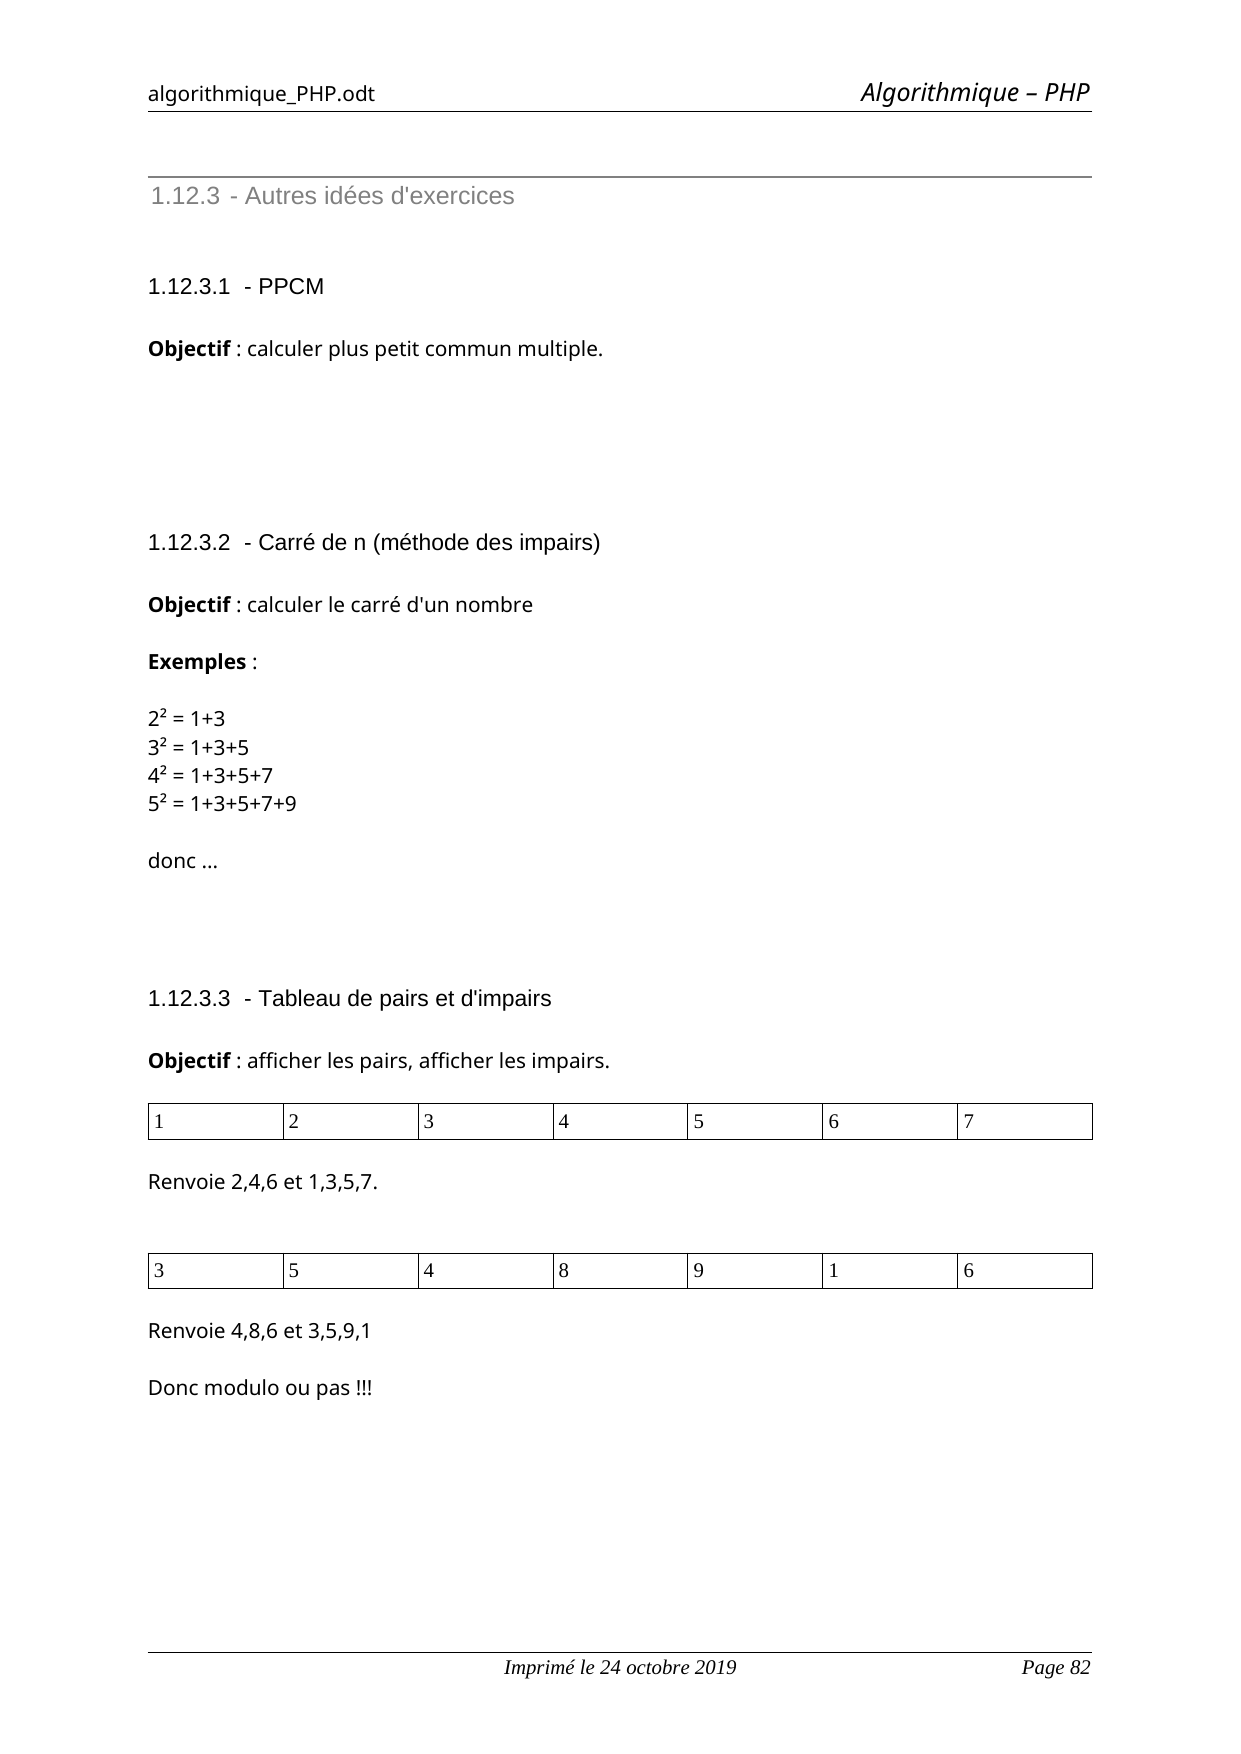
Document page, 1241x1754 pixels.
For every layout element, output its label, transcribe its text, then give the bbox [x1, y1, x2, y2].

table_header 2 [284, 1104, 418, 1139]
table_header 7 [958, 1104, 1092, 1139]
text 5² = 1+3+5+7+9 [148, 789, 1092, 818]
subtitle - Autres idées d'exercices [148, 178, 1092, 213]
table_header 4 [554, 1104, 687, 1139]
text 3² = 1+3+5 [148, 733, 1092, 761]
text 2² = 1+3 [148, 704, 1092, 733]
subtitle - PPCM [148, 273, 1092, 299]
text donc ... [148, 846, 1092, 875]
table_header 1 [149, 1104, 283, 1139]
text Donc modulo ou pas !!! [148, 1373, 1092, 1402]
table_header 3 [419, 1104, 553, 1139]
text Objectif : calculer plus petit commun multiple. [148, 334, 1092, 362]
text Objectif : calculer le carré d'un nombre [148, 590, 1092, 619]
table_header 6 [823, 1104, 957, 1139]
subtitle - Tableau de pairs et d'impairs [148, 985, 1092, 1011]
table_header 5 [688, 1104, 822, 1139]
text Objectif : afficher les pairs, afficher les impairs. [148, 1046, 1092, 1074]
table_header 3 [149, 1254, 283, 1288]
table_header 6 [958, 1254, 1092, 1288]
table_header 8 [554, 1254, 687, 1288]
table_header 1 [823, 1254, 957, 1288]
table_header 4 [419, 1254, 553, 1288]
subtitle - Carré de n (méthode des impairs) [148, 529, 1092, 556]
text Renvoie 4,8,6 et 3,5,9,1 [148, 1317, 1092, 1345]
text 4² = 1+3+5+7 [148, 761, 1092, 789]
table_header 5 [284, 1254, 418, 1288]
table_header 9 [688, 1254, 822, 1288]
text Renvoie 2,4,6 et 1,3,5,7. [148, 1167, 1092, 1196]
text Exemples : [148, 647, 1092, 676]
